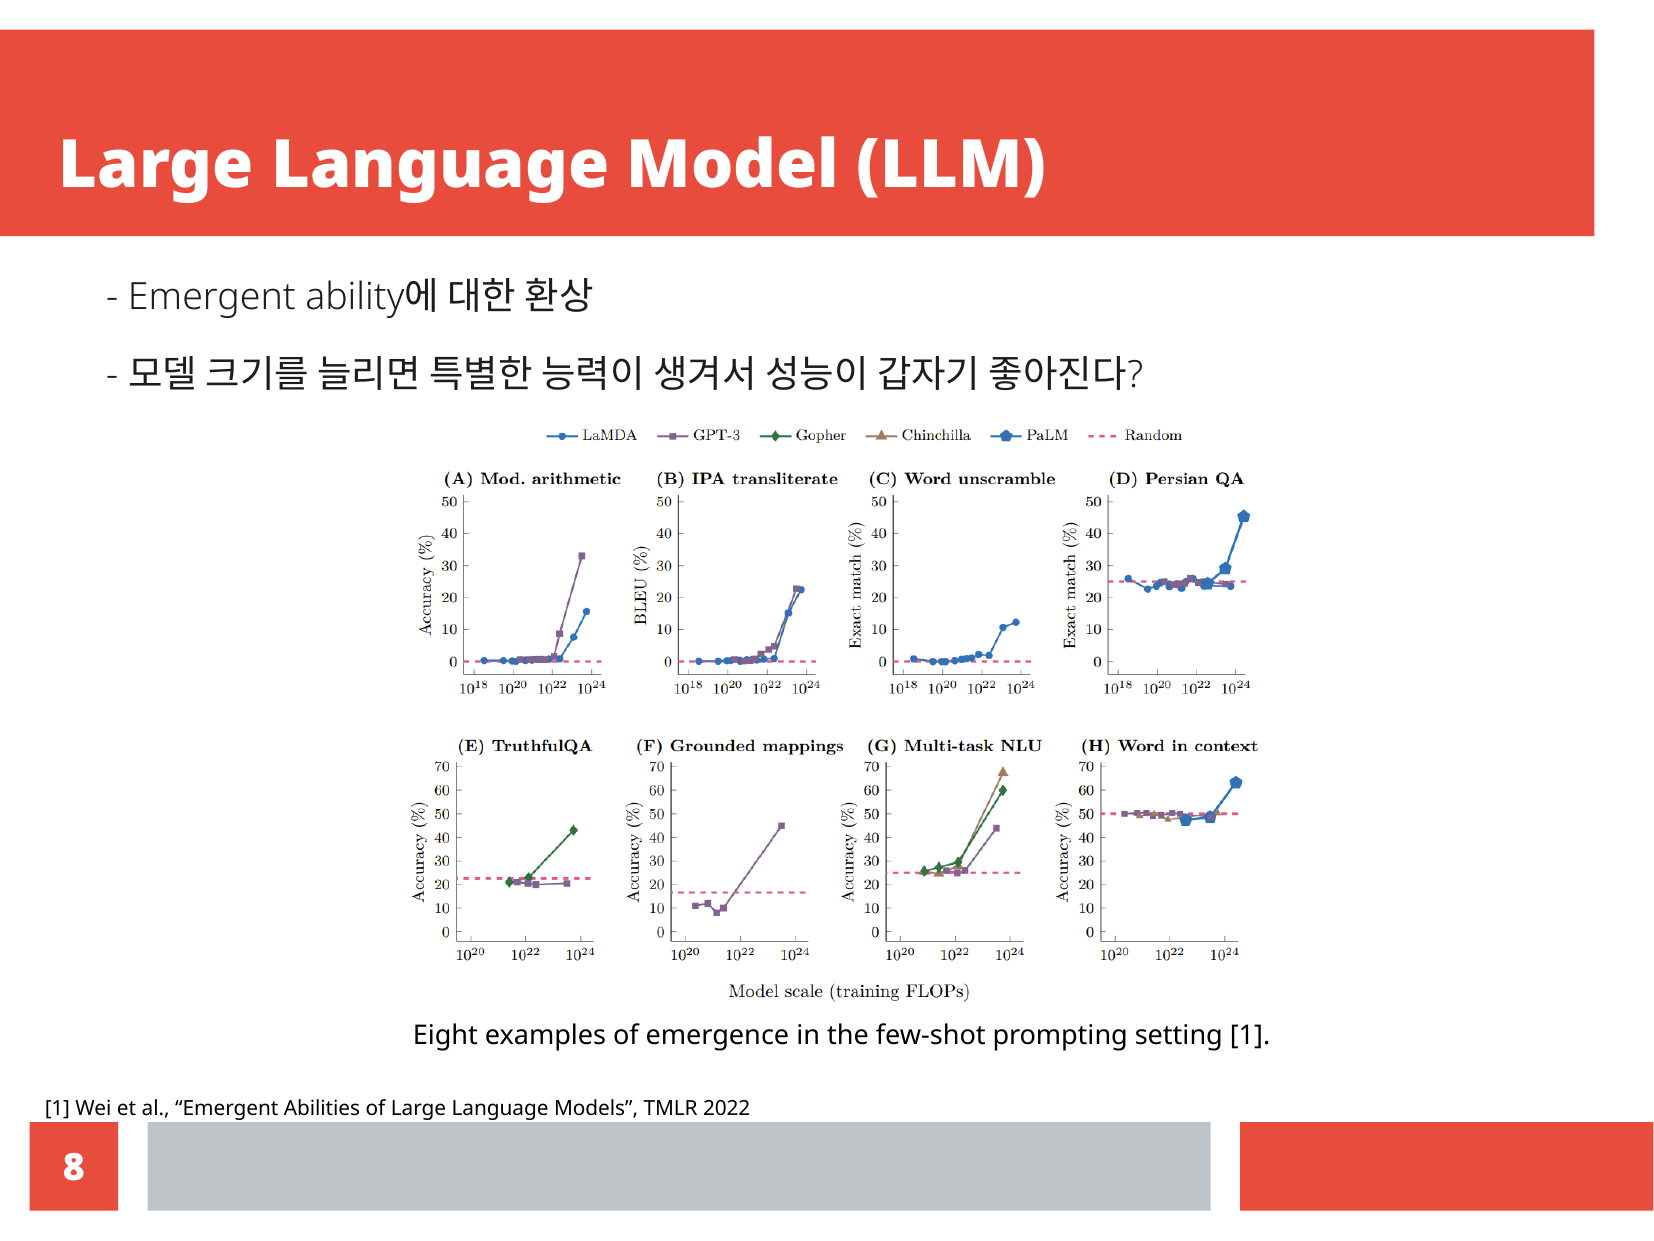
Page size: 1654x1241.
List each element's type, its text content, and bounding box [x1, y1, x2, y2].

list - Emergent ability에 대한 환상 - 모델 크기를 늘리면 특별한 능력이 생겨서 성능이 갑자기 좋아진다? [59, 265, 1565, 1034]
text_box [1] Wei et al., “Emergent Abilities of Large Language Models”, TMLR 2022 [30, 1057, 1621, 1134]
title Large Language Model (LLM) [59, 59, 1595, 207]
picture [399, 418, 1269, 1007]
text_box Eight examples of emergence in the few-shot prompting setting [1]. [354, 1008, 1330, 1075]
